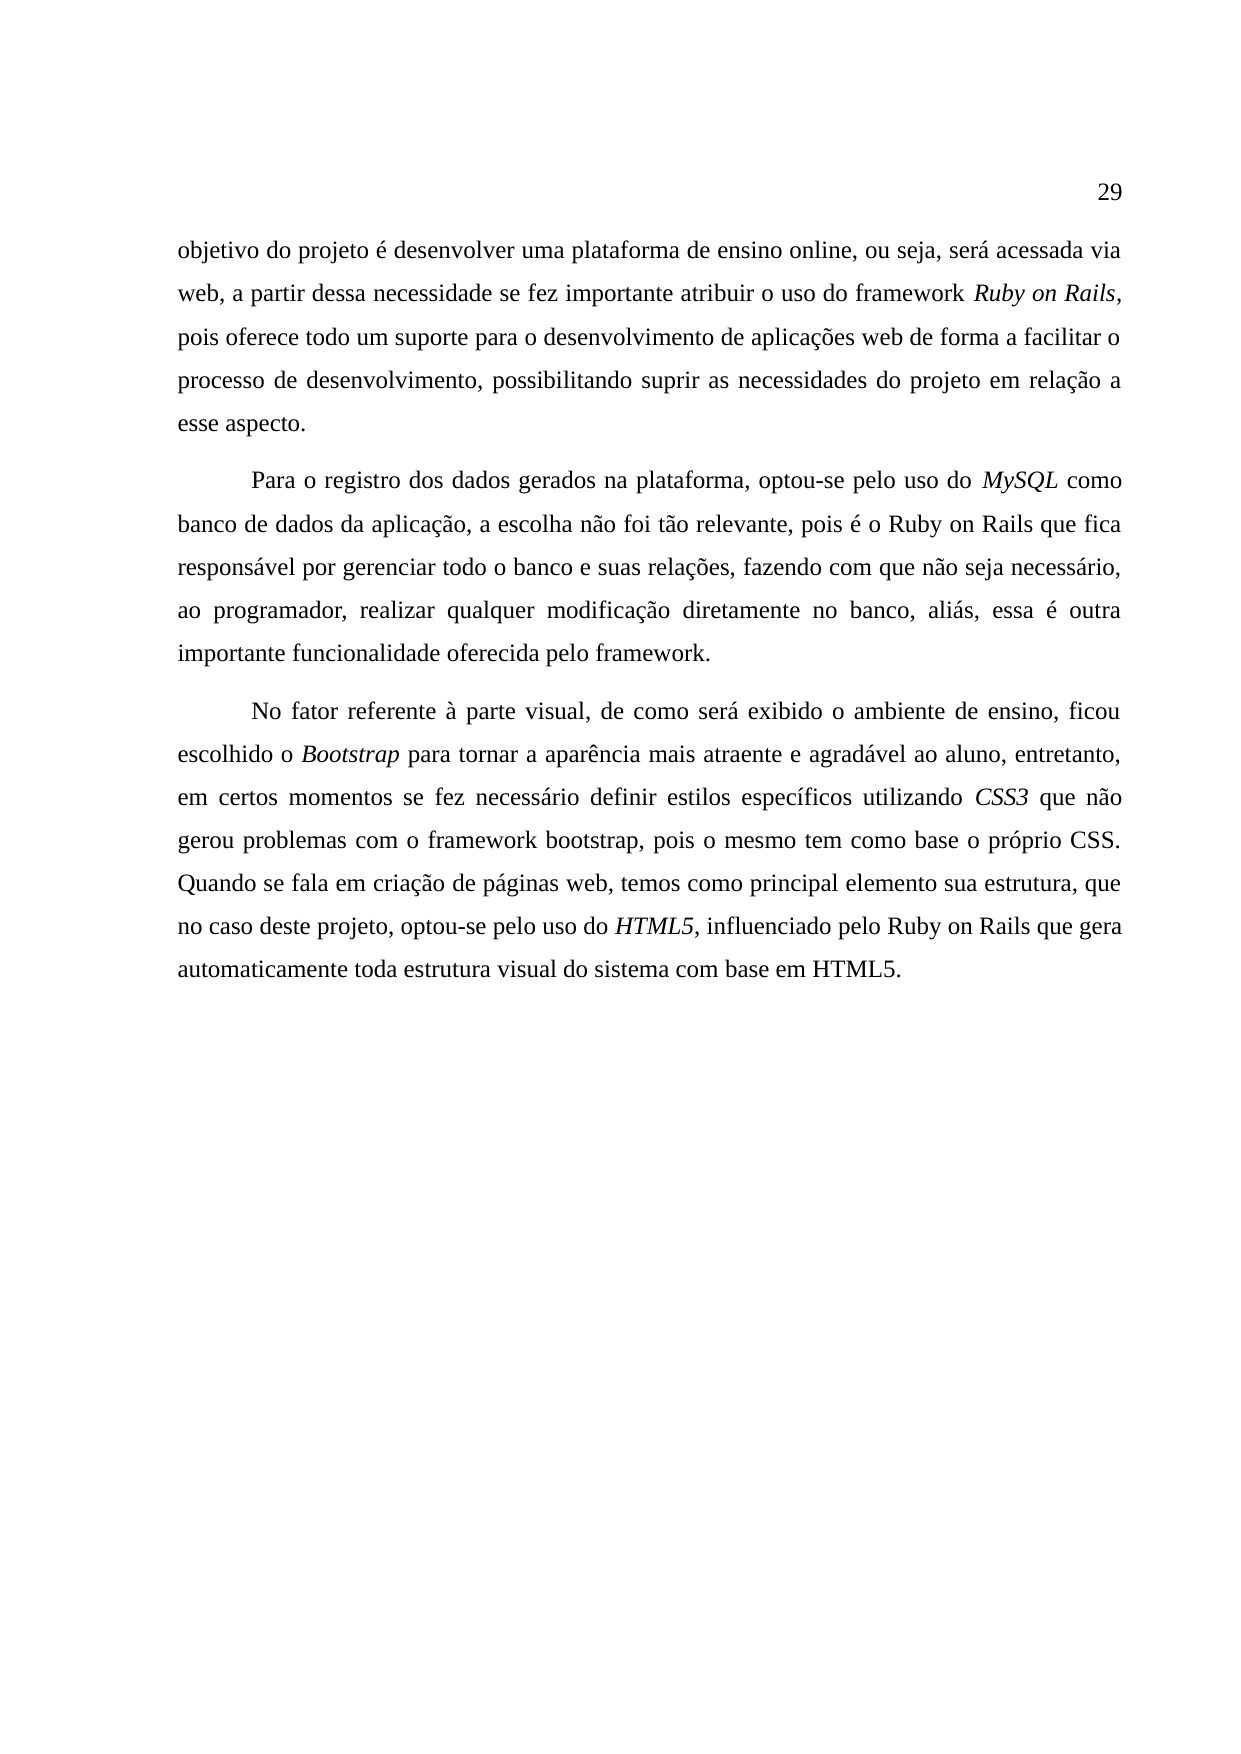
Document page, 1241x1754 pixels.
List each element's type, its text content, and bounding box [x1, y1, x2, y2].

text objetivo do projeto é desenvolver uma plataforma de ensino online, ou seja, será acessada via web, a partir dessa necessidade se fez importante atribuir o uso do framework Ruby on Rails, pois oferece todo um suporte para o desenvolvimento de aplicações web de forma a facilitar o processo de desenvolvimento, possibilitando suprir as necessidades do projeto em relação a esse aspecto. [177, 235, 1122, 437]
text No fator referente à parte visual, de como será exibido o ambiente de ensino, ficou escolhido o Bootstrap para tornar a aparência mais atraente e agradável ao aluno, entretanto, em certos momentos se fez necessário definir estilos específicos utilizando CSS3 que não gerou problemas com o framework bootstrap, pois o mesmo tem como base o próprio CSS. Quando se fala em criação de páginas web, temos como principal elemento sua estrutura, que no caso deste projeto, optou-se pelo uso do HTML5, influenciado pelo Ruby on Rails que gera automaticamente toda estrutura visual do sistema com base em HTML5. [177, 696, 1122, 983]
text Para o registro dos dados gerados na plataforma, optou-se pelo uso do MySQL como banco de dados da aplicação, a escolha não foi tão relevante, pois é o Ruby on Rails que fica responsável por gerenciar todo o banco e suas relações, fazendo com que não seja necessário, ao programador, realizar qualquer modificação diretamente no banco, aliás, essa é outra importante funcionalidade oferecida pelo framework. [177, 466, 1122, 667]
